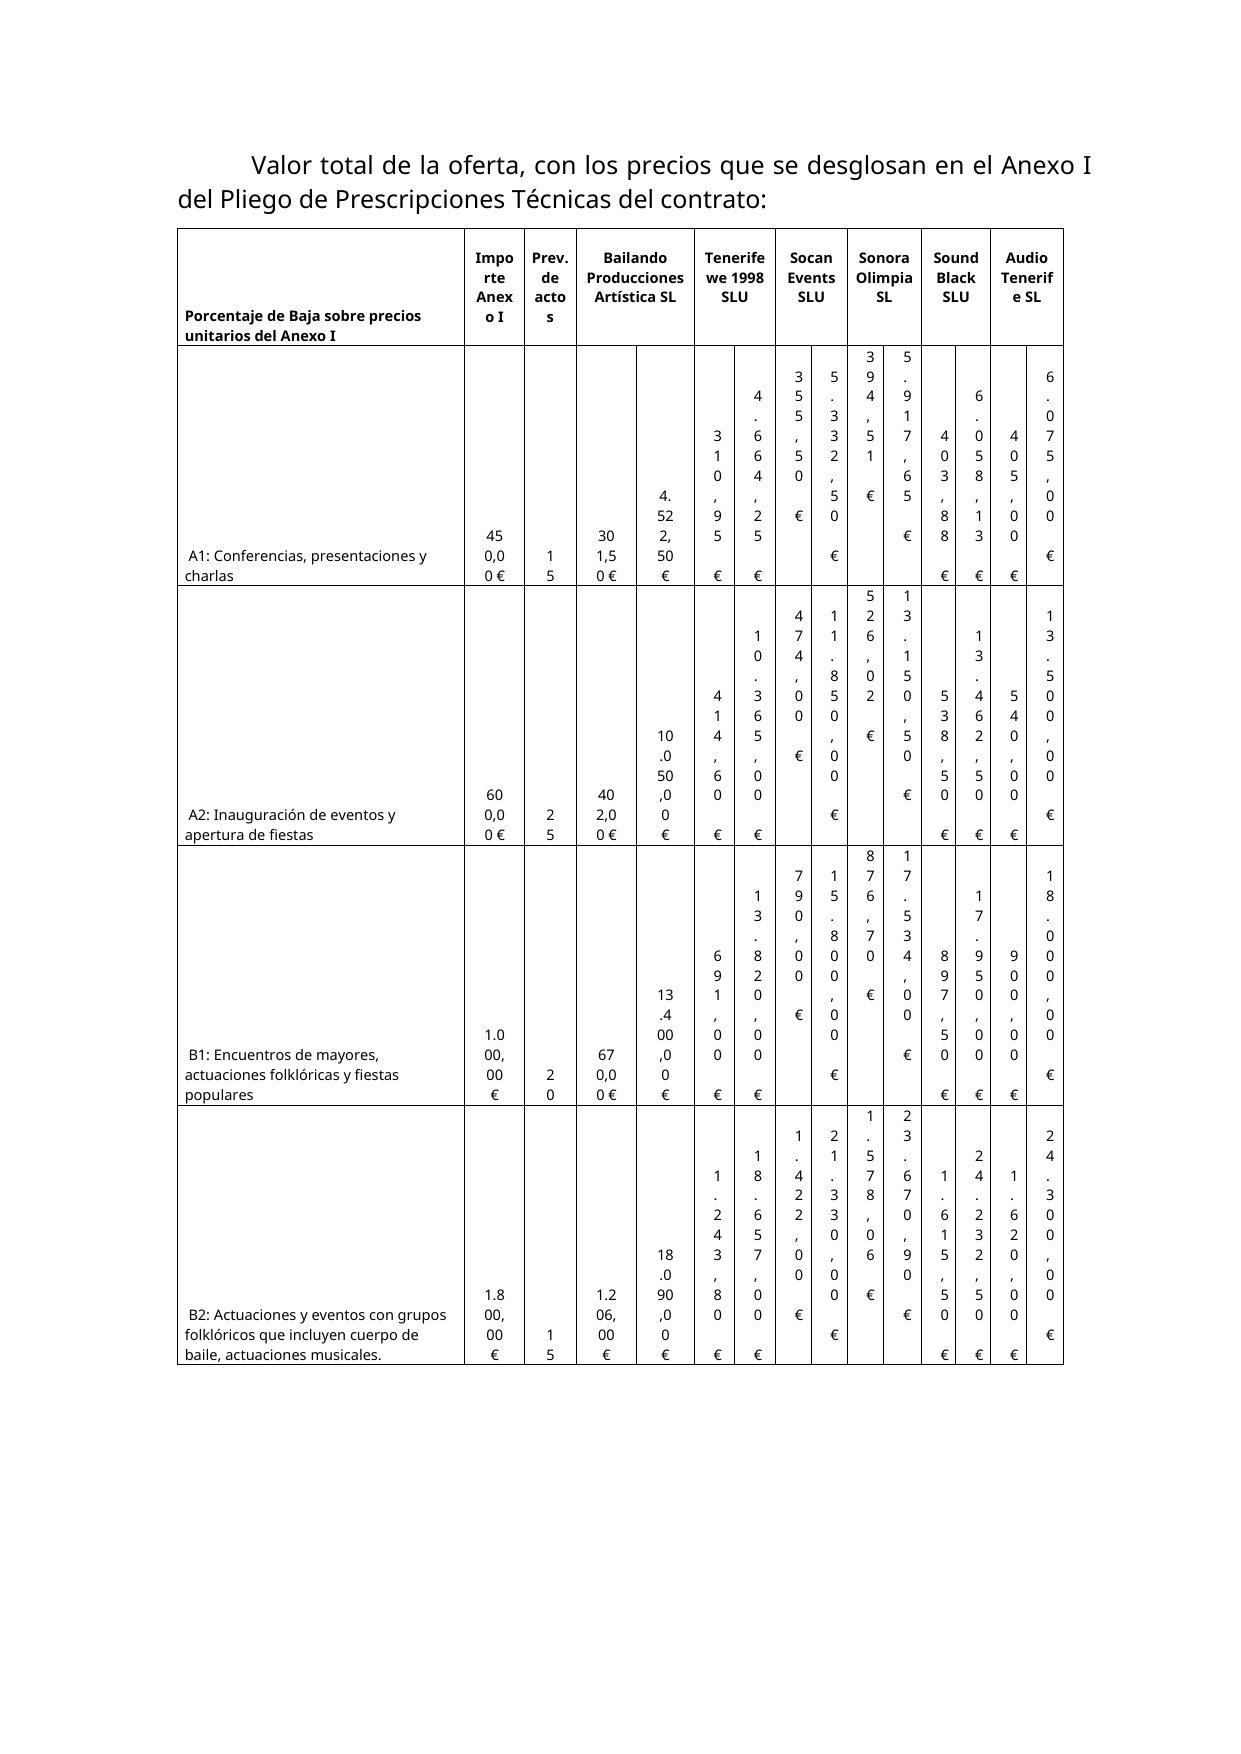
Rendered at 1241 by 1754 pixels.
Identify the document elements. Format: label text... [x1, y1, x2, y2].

table_cell B2: Actuaciones y eventos con grupos folklóricos que incluyen cuerpo de baile, actuaciones musicales. [178, 1106, 464, 1364]
table_cell 876,70 € [848, 846, 883, 1104]
table_cell 1.422,00 € [776, 1106, 811, 1364]
table_cell 900,00 € [991, 846, 1026, 1104]
table_header Importe Anexo I [465, 229, 524, 345]
table_header Sonora Olimpia SL [848, 229, 921, 345]
table_cell 540,00 € [991, 586, 1026, 845]
table_cell 897,50 € [922, 846, 955, 1104]
table_cell 790,00 € [776, 846, 811, 1104]
table_cell 600,00 € [465, 586, 524, 845]
table_cell 24.300,00 € [1027, 1106, 1063, 1364]
table_cell 402,00 € [577, 586, 636, 845]
table_cell 21.330,00 € [812, 1106, 847, 1364]
table_cell 394,51 € [848, 346, 883, 585]
table_header Sound Black SLU [922, 229, 990, 345]
table_cell 405,00 € [991, 346, 1026, 585]
table_cell A1: Conferencias, presentaciones y charlas [178, 346, 464, 585]
table_cell 310,95 € [695, 346, 734, 585]
table_cell 1.206,00 € [577, 1106, 636, 1364]
table_cell 13.820,00 € [735, 846, 775, 1104]
table_cell 6.058,13 € [956, 346, 990, 585]
table_cell 450,00 € [465, 346, 524, 585]
table_cell 1.578,06 € [848, 1106, 883, 1364]
table_cell 13.500,00 € [1027, 586, 1063, 845]
table_cell 538,50 € [922, 586, 955, 845]
table_cell 13.400,00 € [637, 846, 694, 1104]
table_cell 18.657,00 € [735, 1106, 775, 1364]
table_cell 13.462,50 € [956, 586, 990, 845]
table_cell 25 [525, 586, 576, 845]
table_cell 1.243,80 € [695, 1106, 734, 1364]
table_cell 5.332,50 € [812, 346, 847, 585]
table_header Audio Tenerife SL [991, 229, 1063, 345]
table_cell 6.075,00 € [1027, 346, 1063, 585]
table_cell 670,00 € [577, 846, 636, 1104]
table_cell 13.150,50 € [884, 586, 921, 845]
table_cell 15 [525, 1106, 576, 1364]
table_header Bailando Producciones Artística SL [577, 229, 694, 345]
table_cell 20 [525, 846, 576, 1104]
table_cell 24.232,50 € [956, 1106, 990, 1364]
table_cell 526,02 € [848, 586, 883, 845]
table_cell 10.050,00 € [637, 586, 694, 845]
table_cell 1.615,50 € [922, 1106, 955, 1364]
table_cell 10.365,00 € [735, 586, 775, 845]
table_header Tenerifewe 1998 SLU [695, 229, 775, 345]
table_cell 18.000,00 € [1027, 846, 1063, 1104]
table_cell 17.534,00 € [884, 846, 921, 1104]
table_cell 474,00 € [776, 586, 811, 845]
table_cell 403,88 € [922, 346, 955, 585]
table_header Prev. de actos [525, 229, 576, 345]
table_cell 414,60 € [695, 586, 734, 845]
table_cell 15.800,00 € [812, 846, 847, 1104]
table_cell 18.090,00 € [637, 1106, 694, 1364]
table_cell 4.664,25 € [735, 346, 775, 585]
table_cell 23.670,90 € [884, 1106, 921, 1364]
table_cell 355,50 € [776, 346, 811, 585]
table_cell 1.000,00 € [465, 846, 524, 1104]
table_cell 1.620,00 € [991, 1106, 1026, 1364]
table_header Socan Events SLU [776, 229, 847, 345]
table_cell 5.917,65 € [884, 346, 921, 585]
table_cell 11.850,00 € [812, 586, 847, 845]
table_header Porcentaje de Baja sobre precios unitarios del Anexo I [178, 229, 464, 345]
text Valor total de la oferta, con los precios que se desglosan en el Anexo I del Pliego de Prescripciones Técnicas del contrato: [177, 148, 1093, 216]
table_cell 17.950,00 € [956, 846, 990, 1104]
table_cell 15 [525, 346, 576, 585]
table_cell B1: Encuentros de mayores, actuaciones folklóricas y fiestas populares [178, 846, 464, 1104]
table_cell 4.522,50 € [637, 346, 694, 585]
table_cell 691,00 € [695, 846, 734, 1104]
table_cell A2: Inauguración de eventos y apertura de fiestas [178, 586, 464, 845]
table_cell 1.800,00 € [465, 1106, 524, 1364]
table_cell 301,50 € [577, 346, 636, 585]
